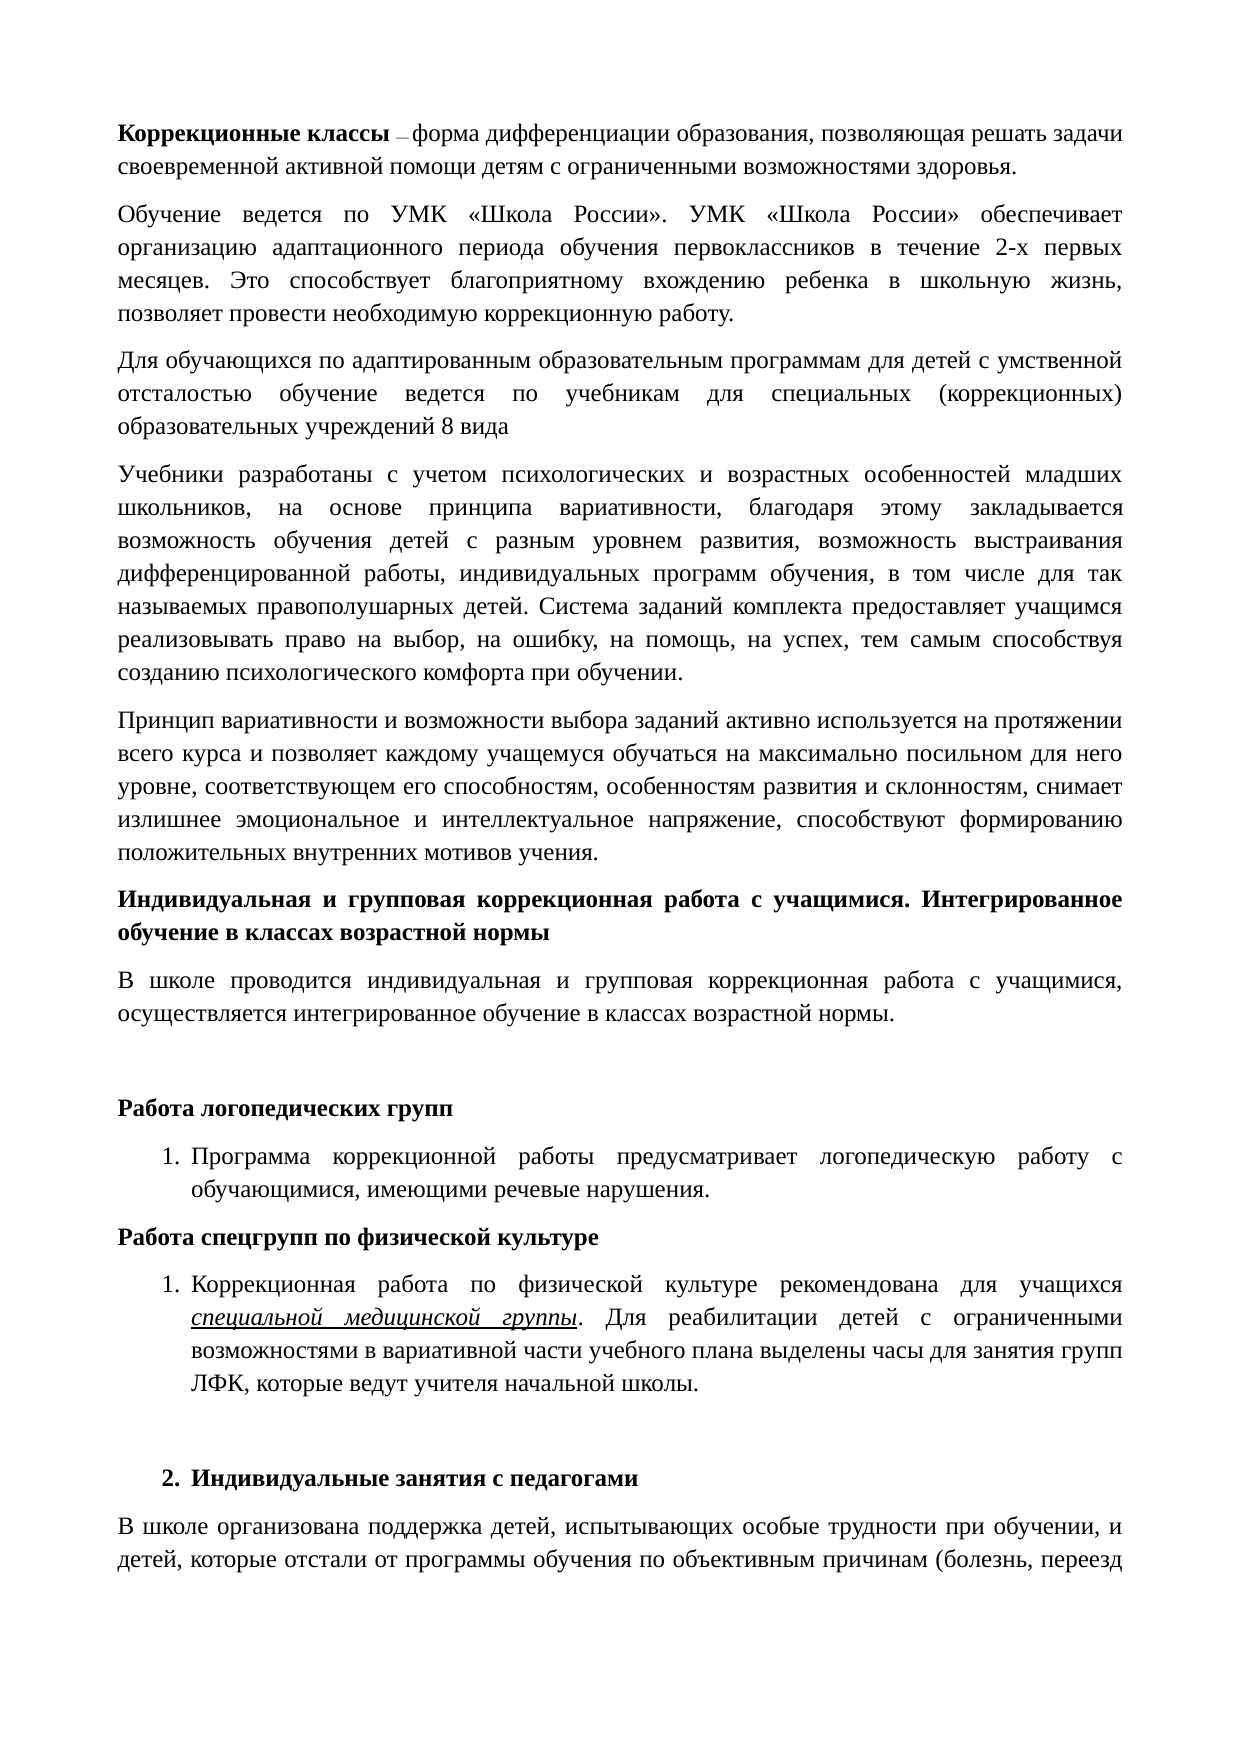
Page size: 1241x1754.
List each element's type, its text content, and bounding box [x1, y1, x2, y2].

text В школе организована поддержка детей, испытывающих особые трудности при обучении, и детей, которые отстали от программы обучения по объективным причинам (болезнь, переезд [117, 1511, 1123, 1573]
text Обучение ведется по УМК «Школа России». УМК «Школа России» обеспечивает организацию адаптационного периода обучения первоклассников в течение 2-х первых месяцев. Это способствует благоприятному вхождению ребенка в школьную жизнь, позволяет провести необходимую коррекционную работу. [117, 199, 1123, 327]
text Работа спецгрупп по физической культуре [117, 1222, 1123, 1250]
text В школе проводится индивидуальная и групповая коррекционная работа с учащимися, осуществляется интегрированное обучение в классах возрастной нормы. [117, 965, 1123, 1027]
text Работа логопедических групп [117, 1093, 1123, 1122]
text Для обучающихся по адаптированным образовательным программам для детей с умственной отсталостью обучение ведется по учебникам для специальных (коррекционных) образовательных учреждений 8 вида [117, 345, 1123, 440]
text Коррекционные классы — форма дифференциации образования, позволяющая решать задачи своевременной активной помощи детям с ограниченными возможностями здоровья. [117, 118, 1123, 180]
text Учебники разработаны с учетом психологических и возрастных особенностей младших школьников, на основе принципа вариативности, благодаря этому закладывается возможность обучения детей с разным уровнем развития, возможность выстраивания дифференцированной работы, индивидуальных программ обучения, в том числе для так называемых правополушарных детей. Система заданий комплекта предоставляет учащимся реализовывать право на выбор, на ошибку, на помощь, на успех, тем самым способствуя созданию психологического комфорта при обучении. [117, 459, 1123, 686]
list Индивидуальные занятия с педагогами [161, 1463, 1123, 1492]
list Коррекционная работа по физической культуре рекомендована для учащихся специальной медицинской группы. Для реабилитации детей с ограниченными возможностями в вариативной части учебного плана выделены часы для занятия групп ЛФК, которые ведут учителя начальной школы. [161, 1269, 1123, 1397]
text Индивидуальная и групповая коррекционная работа с учащимися. Интегрированное обучение в классах возрастной нормы [117, 884, 1123, 946]
list Программа коррекционной работы предусматривает логопедическую работу с обучающимися, имеющими речевые нарушения. [161, 1141, 1123, 1203]
text Принцип вариативности и возможности выбора заданий активно используется на протяжении всего курса и позволяет каждому учащемуся обучаться на максимально посильном для него уровне, соответствующем его способностям, особенностям развития и склонностям, снимает излишнее эмоциональное и интеллектуальное напряжение, способствуют формированию положительных внутренних мотивов учения. [117, 705, 1123, 866]
